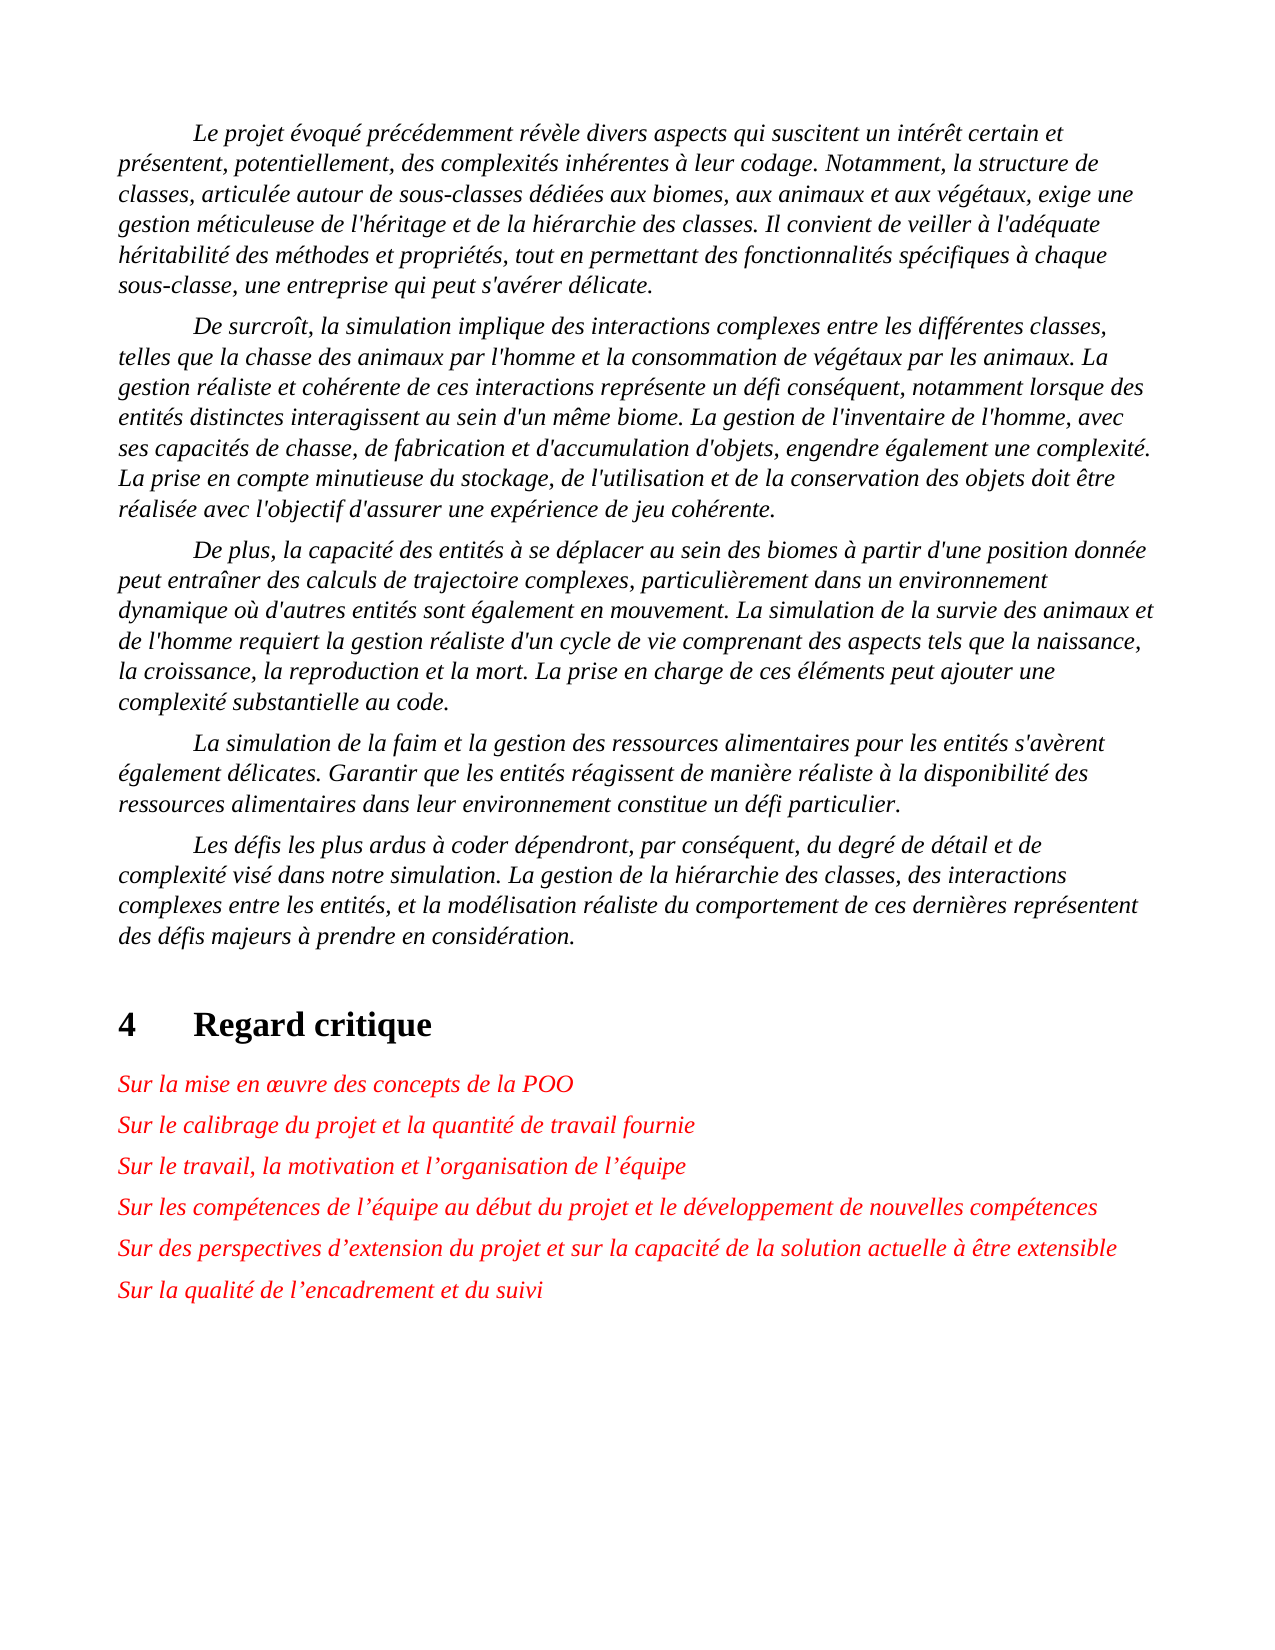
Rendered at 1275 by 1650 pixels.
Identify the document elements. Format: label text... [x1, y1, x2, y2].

text Sur des perspectives d’extension du projet et sur la capacité de la solution actuelle à être extensible Sur la qualité de l’encadrement et du suivi [118, 1233, 1157, 1304]
text Les défis les plus ardus à coder dépendront, par conséquent, du degré de détail et de complexité visé dans notre simulation. La gestion de la hiérarchie des classes, des interactions complexes entre les entités, et la modélisation réaliste du comportement de ces dernières représentent des défis majeurs à prendre en considération. [118, 830, 1157, 950]
text Le projet évoqué précédemment révèle divers aspects qui suscitent un intérêt certain et présentent, potentiellement, des complexités inhérentes à leur codage. Notamment, la structure de classes, articulée autour de sous-classes dédiées aux biomes, aux animaux et aux végétaux, exige une gestion méticuleuse de l'héritage et de la hiérarchie des classes. Il convient de veiller à l'adéquate héritabilité des méthodes et propriétés, tout en permettant des fonctionnalités spécifiques à chaque sous-classe, une entreprise qui peut s'avérer délicate. [118, 118, 1157, 299]
text Sur le calibrage du projet et la quantité de travail fournie [118, 1110, 1157, 1139]
text De plus, la capacité des entités à se déplacer au sein des biomes à partir d'une position donnée peut entraîner des calculs de trajectoire complexes, particulièrement dans un environnement dynamique où d'autres entités sont également en mouvement. La simulation de la survie des animaux et de l'homme requiert la gestion réaliste d'un cycle de vie comprenant des aspects tels que la naissance, la croissance, la reproduction et la mort. La prise en charge de ces éléments peut ajouter une complexité substantielle au code. [118, 535, 1157, 716]
text La simulation de la faim et la gestion des ressources alimentaires pour les entités s'avèrent également délicates. Garantir que les entités réagissent de manière réaliste à la disponibilité des ressources alimentaires dans leur environnement constitue un défi particulier. [118, 728, 1157, 817]
text Sur la mise en œuvre des concepts de la POO [118, 1069, 1157, 1098]
text De surcroît, la simulation implique des interactions complexes entre les différentes classes, telles que la chasse des animaux par l'homme et la consommation de végétaux par les animaux. La gestion réaliste et cohérente de ces interactions représente un défi conséquent, notamment lorsque des entités distinctes interagissent au sein d'un même biome. La gestion de l'inventaire de l'homme, avec ses capacités de chasse, de fabrication et d'accumulation d'objets, engendre également une complexité. La prise en compte minutieuse du stockage, de l'utilisation et de la conservation des objets doit être réalisée avec l'objectif d'assurer une expérience de jeu cohérente. [118, 311, 1157, 522]
text Sur les compétences de l’équipe au début du projet et le développement de nouvelles compétences [118, 1192, 1157, 1221]
text Sur le travail, la motivation et l’organisation de l’équipe [118, 1151, 1157, 1180]
subtitle Regard critique [118, 1003, 1027, 1044]
